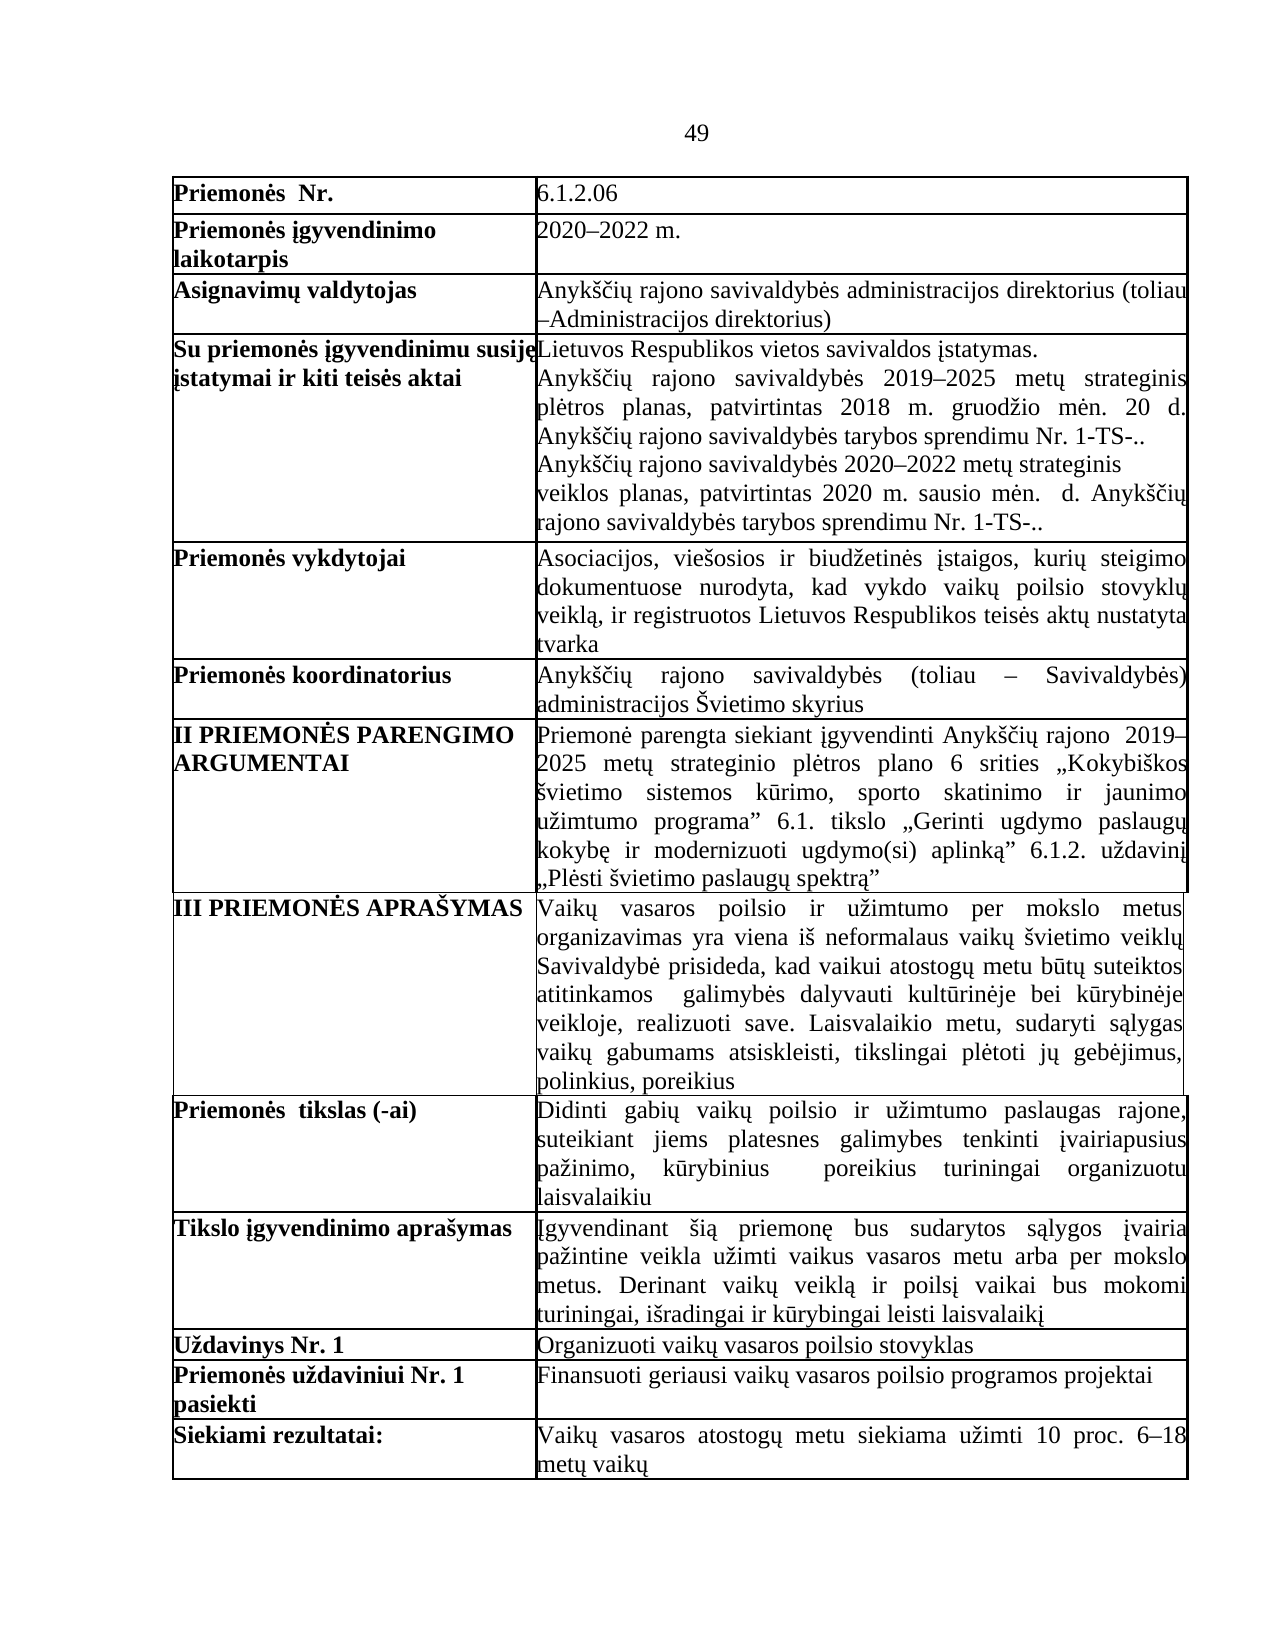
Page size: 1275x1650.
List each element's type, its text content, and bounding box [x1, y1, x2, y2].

table_cell Įgyvendinant šią priemonę bus sudarytos sąlygos įvairia pažintine veikla užimti vaikus vasaros metu arba per mokslo metus. Derinant vaikų veiklą ir poilsį vaikai bus mokomi turiningai, išradingai ir kūrybingai leisti laisvalaikį [538, 1213, 1186, 1328]
table_cell Vaikų vasaros atostogų metu siekiama užimti 10 proc. 6–18 metų vaikų [538, 1420, 1186, 1478]
table_cell Priemonės koordinatorius [174, 660, 535, 718]
table_cell Didinti gabių vaikų poilsio ir užimtumo paslaugas rajone, suteikiant jiems platesnes galimybes tenkinti įvairiapusius pažinimo, kūrybinius poreikius turiningai organizuotu laisvalaikiu [538, 1096, 1186, 1211]
table_cell Priemonės įgyvendinimo laikotarpis [174, 215, 535, 273]
table_cell 2020–2022 m. [538, 215, 1186, 273]
table_cell Asociacijos, viešosios ir biudžetinės įstaigos, kurių steigimo dokumentuose nurodyta, kad vykdo vaikų poilsio stovyklų veiklą, ir registruotos Lietuvos Respublikos teisės aktų nustatyta tvarka [538, 543, 1186, 658]
table_cell Priemonė parengta siekiant įgyvendinti Anykščių rajono 2019–2025 metų strateginio plėtros plano 6 srities „Kokybiškos švietimo sistemos kūrimo, sporto skatinimo ir jaunimo užimtumo programaˮ 6.1. tikslo „Gerinti ugdymo paslaugų kokybę ir modernizuoti ugdymo(si) aplinkąˮ 6.1.2. uždavinį „Plėsti švietimo paslaugų spektrąˮ [538, 720, 1186, 892]
table_cell Priemonės Nr. [174, 178, 535, 213]
table_cell Priemonės uždaviniui Nr. 1 pasiekti [174, 1361, 535, 1418]
table_cell Lietuvos Respublikos vietos savivaldos įstatymas. Anykščių rajono savivaldybės 2019–2025 metų strateginis plėtros planas, patvirtintas 2018 m. gruodžio mėn. 20 d. Anykščių rajono savivaldybės tarybos sprendimu Nr. 1-TS-.. Anykščių rajono savivaldybės 2020–2022 metų strateginis veiklos planas, patvirtintas 2020 m. sausio mėn. d. Anykščių rajono savivaldybės tarybos sprendimu Nr. 1-TS-.. [538, 335, 1186, 541]
table_cell Siekiami rezultatai: [174, 1420, 535, 1478]
table_cell Anykščių rajono savivaldybės (toliau – Savivaldybės) administracijos Švietimo skyrius [538, 660, 1186, 718]
table_cell 6.1.2.06 [538, 178, 1186, 213]
table_cell Priemonės vykdytojai [174, 543, 535, 658]
table_cell Anykščių rajono savivaldybės administracijos direktorius (toliau –Administracijos direktorius) [538, 275, 1186, 332]
table_cell Su priemonės įgyvendinimu susiję įstatymai ir kiti teisės aktai [174, 335, 535, 541]
table_cell Priemonės tikslas (-ai) [174, 1096, 535, 1211]
table_cell Uždavinys Nr. 1 [174, 1330, 535, 1358]
table_cell Vaikų vasaros poilsio ir užimtumo per mokslo metus organizavimas yra viena iš neformalaus vaikų švietimo veiklų Savivaldybė prisideda, kad vaikui atostogų metu būtų suteiktos atitinkamos galimybės dalyvauti kultūrinėje bei kūrybinėje veikloje, realizuoti save. Laisvalaikio metu, sudaryti sąlygas vaikų gabumams atsiskleisti, tikslingai plėtoti jų gebėjimus, polinkius, poreikius [537, 893, 1183, 1094]
table_cell Tikslo įgyvendinimo aprašymas [174, 1213, 535, 1328]
table_cell III PRIEMONĖS APRAŠYMAS [174, 893, 536, 1094]
table_cell Asignavimų valdytojas [174, 275, 535, 332]
table_cell Organizuoti vaikų vasaros poilsio stovyklas [538, 1330, 1186, 1358]
table_cell II PRIEMONĖS PARENGIMO ARGUMENTAI [174, 720, 535, 892]
table_cell Finansuoti geriausi vaikų vasaros poilsio programos projektai [538, 1361, 1186, 1418]
